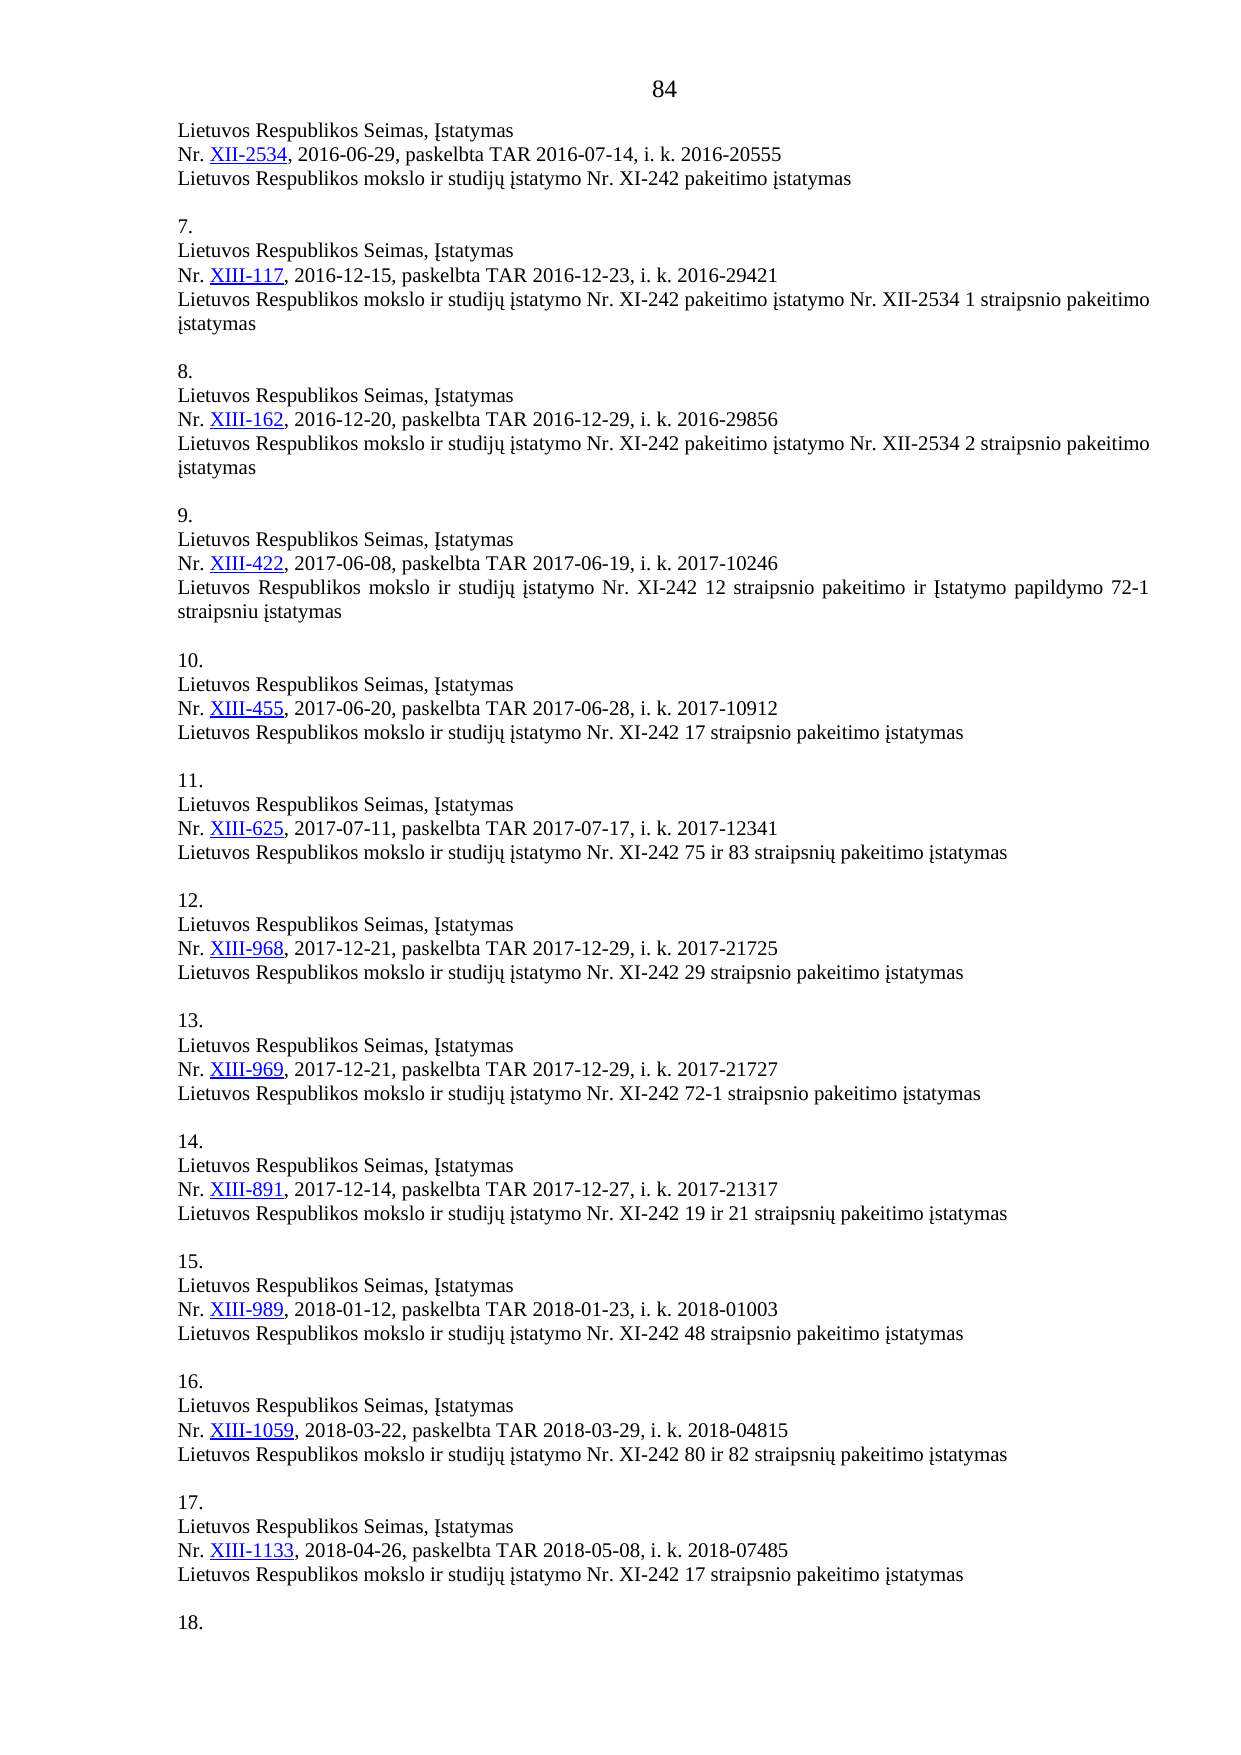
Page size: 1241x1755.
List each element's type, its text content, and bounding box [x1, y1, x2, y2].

text Lietuvos Respublikos mokslo ir studijų įstatymo Nr. XI-242 29 straipsnio pakeitimo įstatymas [177, 960, 1152, 984]
text Lietuvos Respublikos Seimas, Įstatymas [177, 912, 1152, 936]
text 13. [177, 1008, 1152, 1032]
text Lietuvos Respublikos mokslo ir studijų įstatymo Nr. XI-242 pakeitimo įstatymas [177, 166, 1152, 190]
text 18. [177, 1610, 1152, 1634]
text Lietuvos Respublikos Seimas, Įstatymas [177, 118, 1152, 142]
text 8. [177, 359, 1152, 383]
text Lietuvos Respublikos Seimas, Įstatymas [177, 1273, 1152, 1297]
text Nr. XIII-1133, 2018-04-26, paskelbta TAR 2018-05-08, i. k. 2018-07485 [177, 1538, 1152, 1562]
text Lietuvos Respublikos mokslo ir studijų įstatymo Nr. XI-242 72-1 straipsnio pakeitimo įstatymas [177, 1081, 1152, 1105]
text Lietuvos Respublikos Seimas, Įstatymas [177, 792, 1152, 816]
text Nr. XIII-891, 2017-12-14, paskelbta TAR 2017-12-27, i. k. 2017-21317 [177, 1177, 1152, 1201]
text Lietuvos Respublikos mokslo ir studijų įstatymo Nr. XI-242 pakeitimo įstatymo Nr. XII-2534 2 straipsnio pakeitimo įstatymas [177, 431, 1152, 479]
text 7. [177, 214, 1152, 238]
text Nr. XIII-162, 2016-12-20, paskelbta TAR 2016-12-29, i. k. 2016-29856 [177, 407, 1152, 431]
text 14. [177, 1129, 1152, 1153]
text Lietuvos Respublikos Seimas, Įstatymas [177, 238, 1152, 262]
text Nr. XIII-625, 2017-07-11, paskelbta TAR 2017-07-17, i. k. 2017-12341 [177, 816, 1152, 840]
text Lietuvos Respublikos mokslo ir studijų įstatymo Nr. XI-242 75 ir 83 straipsnių pakeitimo įstatymas [177, 840, 1152, 864]
text 17. [177, 1490, 1152, 1514]
text Lietuvos Respublikos mokslo ir studijų įstatymo Nr. XI-242 pakeitimo įstatymo Nr. XII-2534 1 straipsnio pakeitimo įstatymas [177, 287, 1152, 335]
text 9. [177, 503, 1152, 527]
text Lietuvos Respublikos mokslo ir studijų įstatymo Nr. XI-242 17 straipsnio pakeitimo įstatymas [177, 1562, 1152, 1586]
text Lietuvos Respublikos Seimas, Įstatymas [177, 383, 1152, 407]
text Nr. XIII-1059, 2018-03-22, paskelbta TAR 2018-03-29, i. k. 2018-04815 [177, 1417, 1152, 1442]
text Nr. XIII-422, 2017-06-08, paskelbta TAR 2017-06-19, i. k. 2017-10246 [177, 551, 1152, 575]
text 11. [177, 768, 1152, 792]
text Nr. XIII-969, 2017-12-21, paskelbta TAR 2017-12-29, i. k. 2017-21727 [177, 1057, 1152, 1081]
text Lietuvos Respublikos Seimas, Įstatymas [177, 527, 1152, 551]
text Nr. XIII-455, 2017-06-20, paskelbta TAR 2017-06-28, i. k. 2017-10912 [177, 696, 1152, 720]
text 15. [177, 1249, 1152, 1273]
text Lietuvos Respublikos Seimas, Įstatymas [177, 1032, 1152, 1057]
text Lietuvos Respublikos Seimas, Įstatymas [177, 1393, 1152, 1417]
text Nr. XIII-117, 2016-12-15, paskelbta TAR 2016-12-23, i. k. 2016-29421 [177, 262, 1152, 287]
text Nr. XII-2534, 2016-06-29, paskelbta TAR 2016-07-14, i. k. 2016-20555 [177, 142, 1152, 166]
text Lietuvos Respublikos mokslo ir studijų įstatymo Nr. XI-242 17 straipsnio pakeitimo įstatymas [177, 720, 1152, 744]
text Nr. XIII-989, 2018-01-12, paskelbta TAR 2018-01-23, i. k. 2018-01003 [177, 1297, 1152, 1321]
text Lietuvos Respublikos mokslo ir studijų įstatymo Nr. XI-242 48 straipsnio pakeitimo įstatymas [177, 1321, 1152, 1345]
text Lietuvos Respublikos Seimas, Įstatymas [177, 1153, 1152, 1177]
text Lietuvos Respublikos mokslo ir studijų įstatymo Nr. XI-242 80 ir 82 straipsnių pakeitimo įstatymas [177, 1442, 1152, 1466]
text Lietuvos Respublikos mokslo ir studijų įstatymo Nr. XI-242 12 straipsnio pakeitimo ir Įstatymo papildymo 72-1 straipsniu įstatymas [177, 575, 1152, 623]
text Lietuvos Respublikos Seimas, Įstatymas [177, 672, 1152, 696]
text 12. [177, 888, 1152, 912]
text Nr. XIII-968, 2017-12-21, paskelbta TAR 2017-12-29, i. k. 2017-21725 [177, 936, 1152, 960]
text Lietuvos Respublikos mokslo ir studijų įstatymo Nr. XI-242 19 ir 21 straipsnių pakeitimo įstatymas [177, 1201, 1152, 1225]
text Lietuvos Respublikos Seimas, Įstatymas [177, 1514, 1152, 1538]
text 10. [177, 647, 1152, 672]
text 16. [177, 1369, 1152, 1393]
